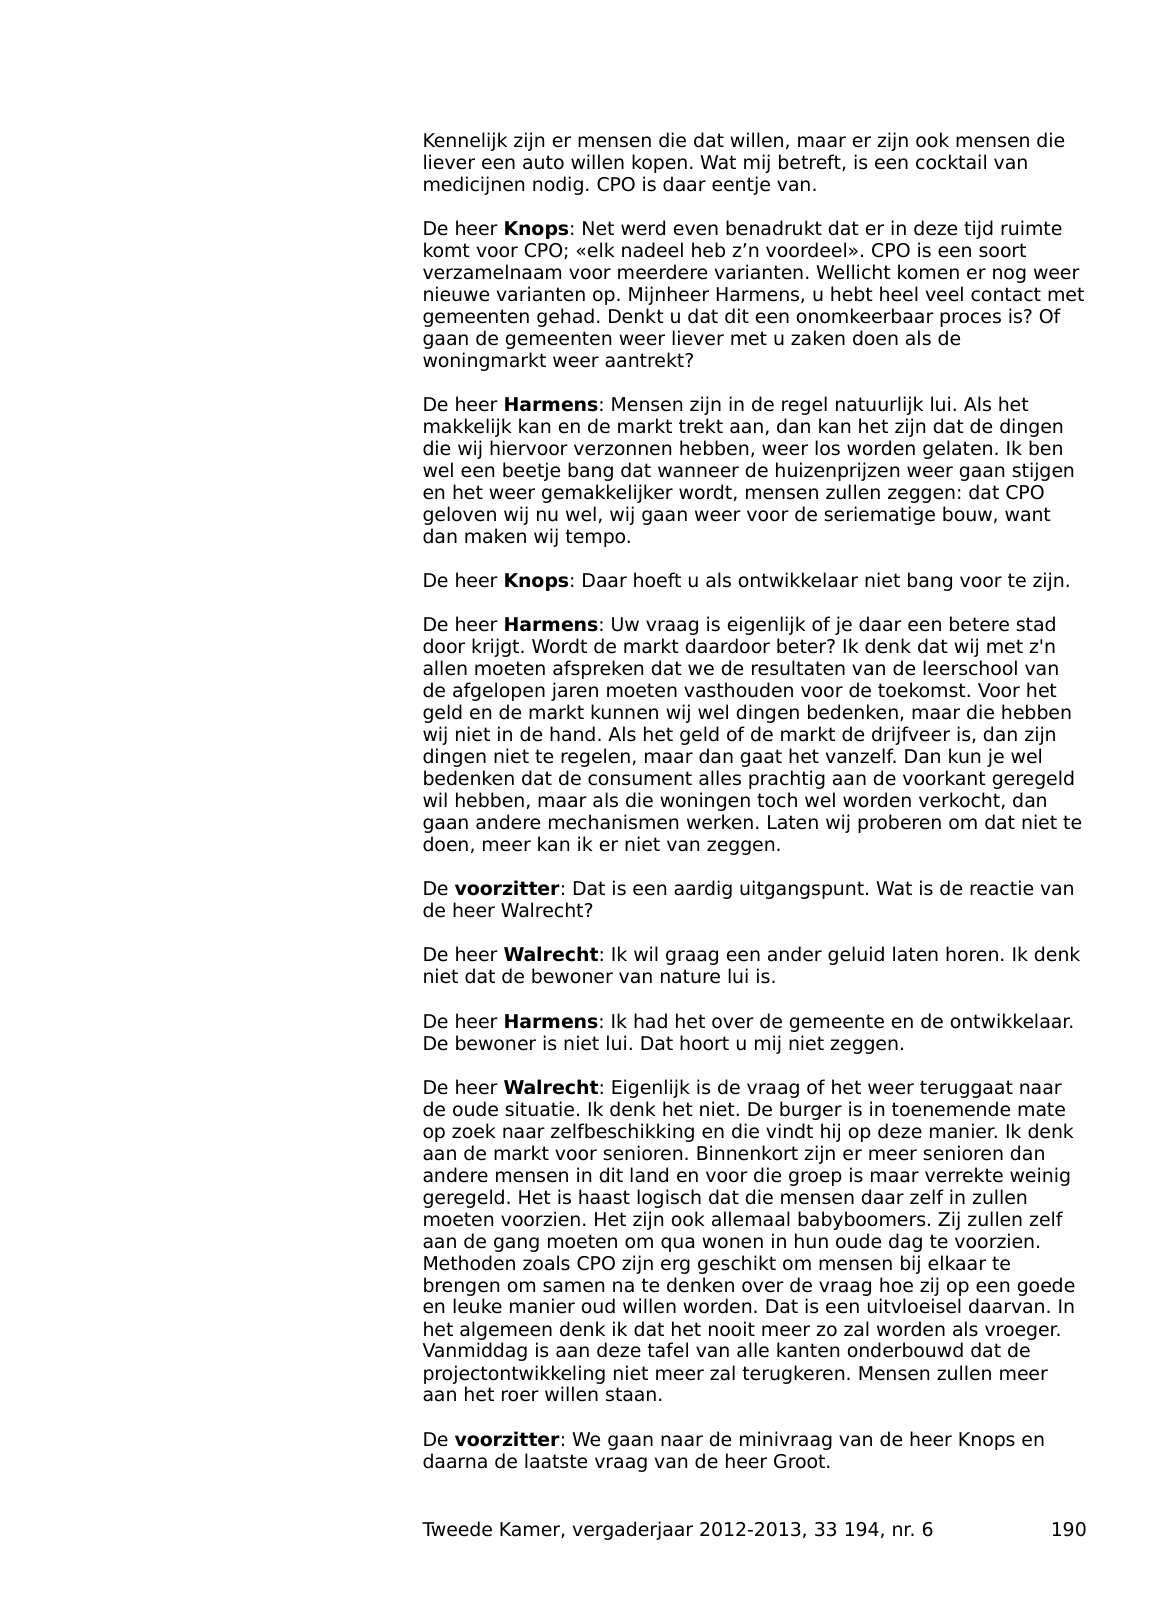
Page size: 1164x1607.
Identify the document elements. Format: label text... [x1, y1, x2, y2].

text Kennelijk zijn er mensen die dat willen, maar er zijn ook mensen die liever een auto willen kopen. Wat mij betreft, is een cocktail van medicijnen nodig. CPO is daar eentje van. [422, 130, 1087, 196]
text De heer Harmens: Uw vraag is eigenlijk of je daar een betere stad door krijgt. Wordt de markt daardoor beter? Ik denk dat wij met z'n allen moeten afspreken dat we de resultaten van de leerschool van de afgelopen jaren moeten vasthouden voor de toekomst. Voor het geld en de markt kunnen wij wel dingen bedenken, maar die hebben wij niet in de hand. Als het geld of de markt de drijfveer is, dan zijn dingen niet te regelen, maar dan gaat het vanzelf. Dan kun je wel bedenken dat de consument alles prachtig aan de voorkant geregeld wil hebben, maar als die woningen toch wel worden verkocht, dan gaan andere mechanismen werken. Laten wij proberen om dat niet te doen, meer kan ik er niet van zeggen. [422, 614, 1087, 856]
text De heer Walrecht: Ik wil graag een ander geluid laten horen. Ik denk niet dat de bewoner van nature lui is. [422, 944, 1087, 988]
text De heer Knops: Daar hoeft u als ontwikkelaar niet bang voor te zijn. [422, 570, 1087, 592]
text De heer Walrecht: Eigenlijk is de vraag of het weer teruggaat naar de oude situatie. Ik denk het niet. De burger is in toenemende mate op zoek naar zelfbeschikking en die vindt hij op deze manier. Ik denk aan de markt voor senioren. Binnenkort zijn er meer senioren dan andere mensen in dit land en voor die groep is maar verrekte weinig geregeld. Het is haast logisch dat die mensen daar zelf in zullen moeten voorzien. Het zijn ook allemaal babyboomers. Zij zullen zelf aan de gang moeten om qua wonen in hun oude dag te voorzien. Methoden zoals CPO zijn erg geschikt om mensen bij elkaar te brengen om samen na te denken over de vraag hoe zij op een goede en leuke manier oud willen worden. Dat is een uitvloeisel daarvan. In het algemeen denk ik dat het nooit meer zo zal worden als vroeger. Vanmiddag is aan deze tafel van alle kanten onderbouwd dat de projectontwikkeling niet meer zal terugkeren. Mensen zullen meer aan het roer willen staan. [422, 1077, 1087, 1406]
text De voorzitter: Dat is een aardig uitgangspunt. Wat is de reactie van de heer Walrecht? [422, 878, 1087, 922]
text De heer Harmens: Mensen zijn in de regel natuurlijk lui. Als het makkelijk kan en de markt trekt aan, dan kan het zijn dat de dingen die wij hiervoor verzonnen hebben, weer los worden gelaten. Ik ben wel een beetje bang dat wanneer de huizenprijzen weer gaan stijgen en het weer gemakkelijker wordt, mensen zullen zeggen: dat CPO geloven wij nu wel, wij gaan weer voor de seriematige bouw, want dan maken wij tempo. [422, 394, 1087, 548]
text De heer Knops: Net werd even benadrukt dat er in deze tijd ruimte komt voor CPO; «elk nadeel heb z’n voordeel». CPO is een soort verzamelnaam voor meerdere varianten. Wellicht komen er nog weer nieuwe varianten op. Mijnheer Harmens, u hebt heel veel contact met gemeenten gehad. Denkt u dat dit een onomkeerbaar proces is? Of gaan de gemeenten weer liever met u zaken doen als de woningmarkt weer aantrekt? [422, 218, 1087, 372]
text De voorzitter: We gaan naar de minivraag van de heer Knops en daarna de laatste vraag van de heer Groot. [422, 1428, 1087, 1472]
text De heer Harmens: Ik had het over de gemeente en de ontwikkelaar. De bewoner is niet lui. Dat hoort u mij niet zeggen. [422, 1011, 1087, 1054]
